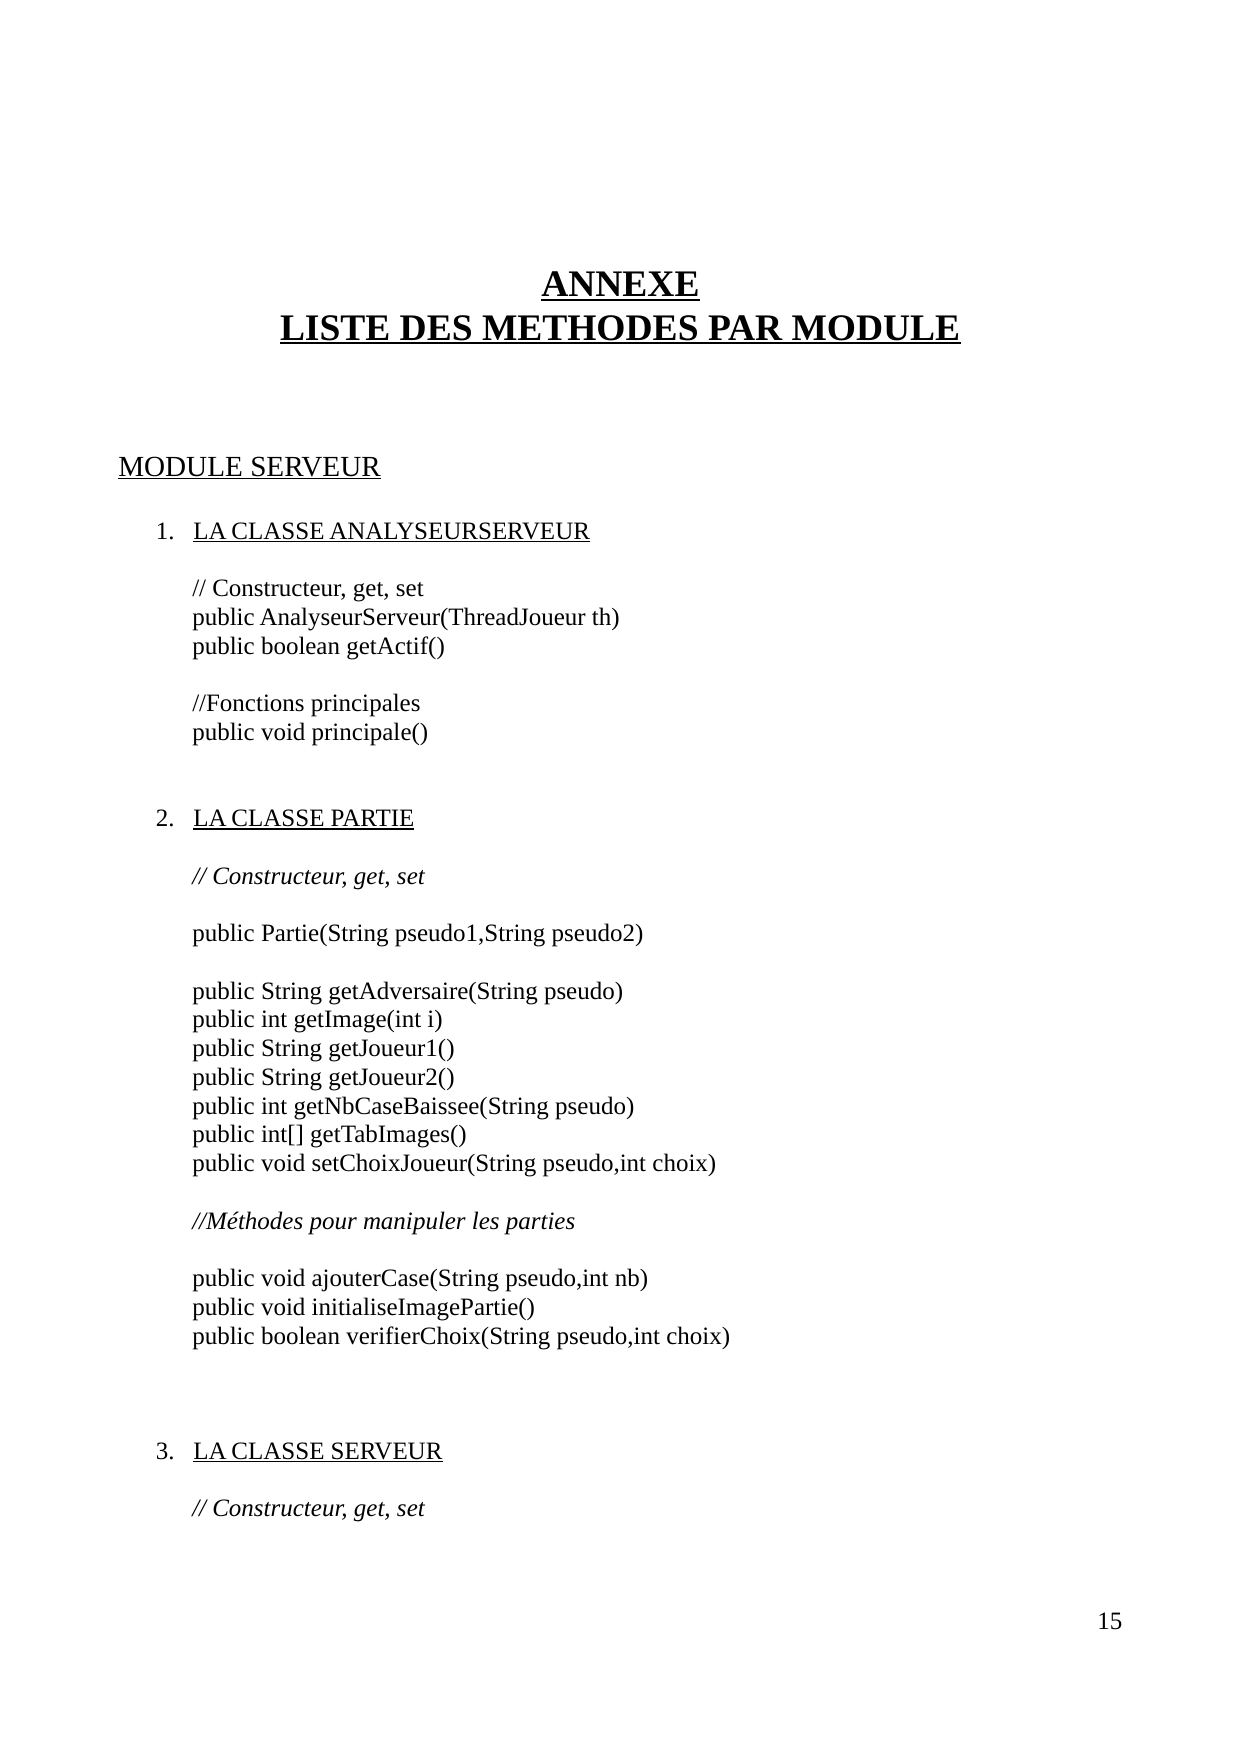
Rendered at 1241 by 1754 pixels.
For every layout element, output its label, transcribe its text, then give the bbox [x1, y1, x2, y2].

text public int getImage(int i) [118, 1004, 1122, 1033]
text ANNEXE [118, 262, 1122, 305]
text //Méthodes pour manipuler les parties [118, 1206, 1122, 1234]
text public void ajouterCase(String pseudo,int nb) [118, 1263, 1122, 1292]
text public AnalyseurServeur(ThreadJoueur th) [118, 602, 1122, 631]
text public void setChoixJoueur(String pseudo,int choix) [118, 1148, 1122, 1177]
text public void principale() [118, 717, 1122, 746]
text //Fonctions principales [118, 688, 1122, 717]
text public Partie(String pseudo1,String pseudo2) [118, 918, 1122, 947]
text public boolean verifierChoix(String pseudo,int choix) [118, 1321, 1122, 1349]
list LA CLASSE ANALYSEURSERVEUR [156, 516, 1122, 544]
text // Constructeur, get, set [118, 861, 1122, 889]
text // Constructeur, get, set [118, 1493, 1122, 1522]
text public boolean getActif() [118, 631, 1122, 659]
text MODULE SERVEUR [118, 449, 1122, 482]
text public int[] getTabImages() [118, 1119, 1122, 1148]
text public String getJoueur2() [118, 1062, 1122, 1091]
text public String getAdversaire(String pseudo) [118, 976, 1122, 1004]
text public void initialiseImagePartie() [118, 1292, 1122, 1321]
text // Constructeur, get, set [118, 573, 1122, 602]
text public int getNbCaseBaissee(String pseudo) [118, 1091, 1122, 1119]
text public String getJoueur1() [118, 1033, 1122, 1062]
text LISTE DES METHODES PAR MODULE [118, 305, 1122, 348]
list LA CLASSE PARTIE [156, 803, 1122, 832]
list LA CLASSE SERVEUR [156, 1436, 1122, 1464]
